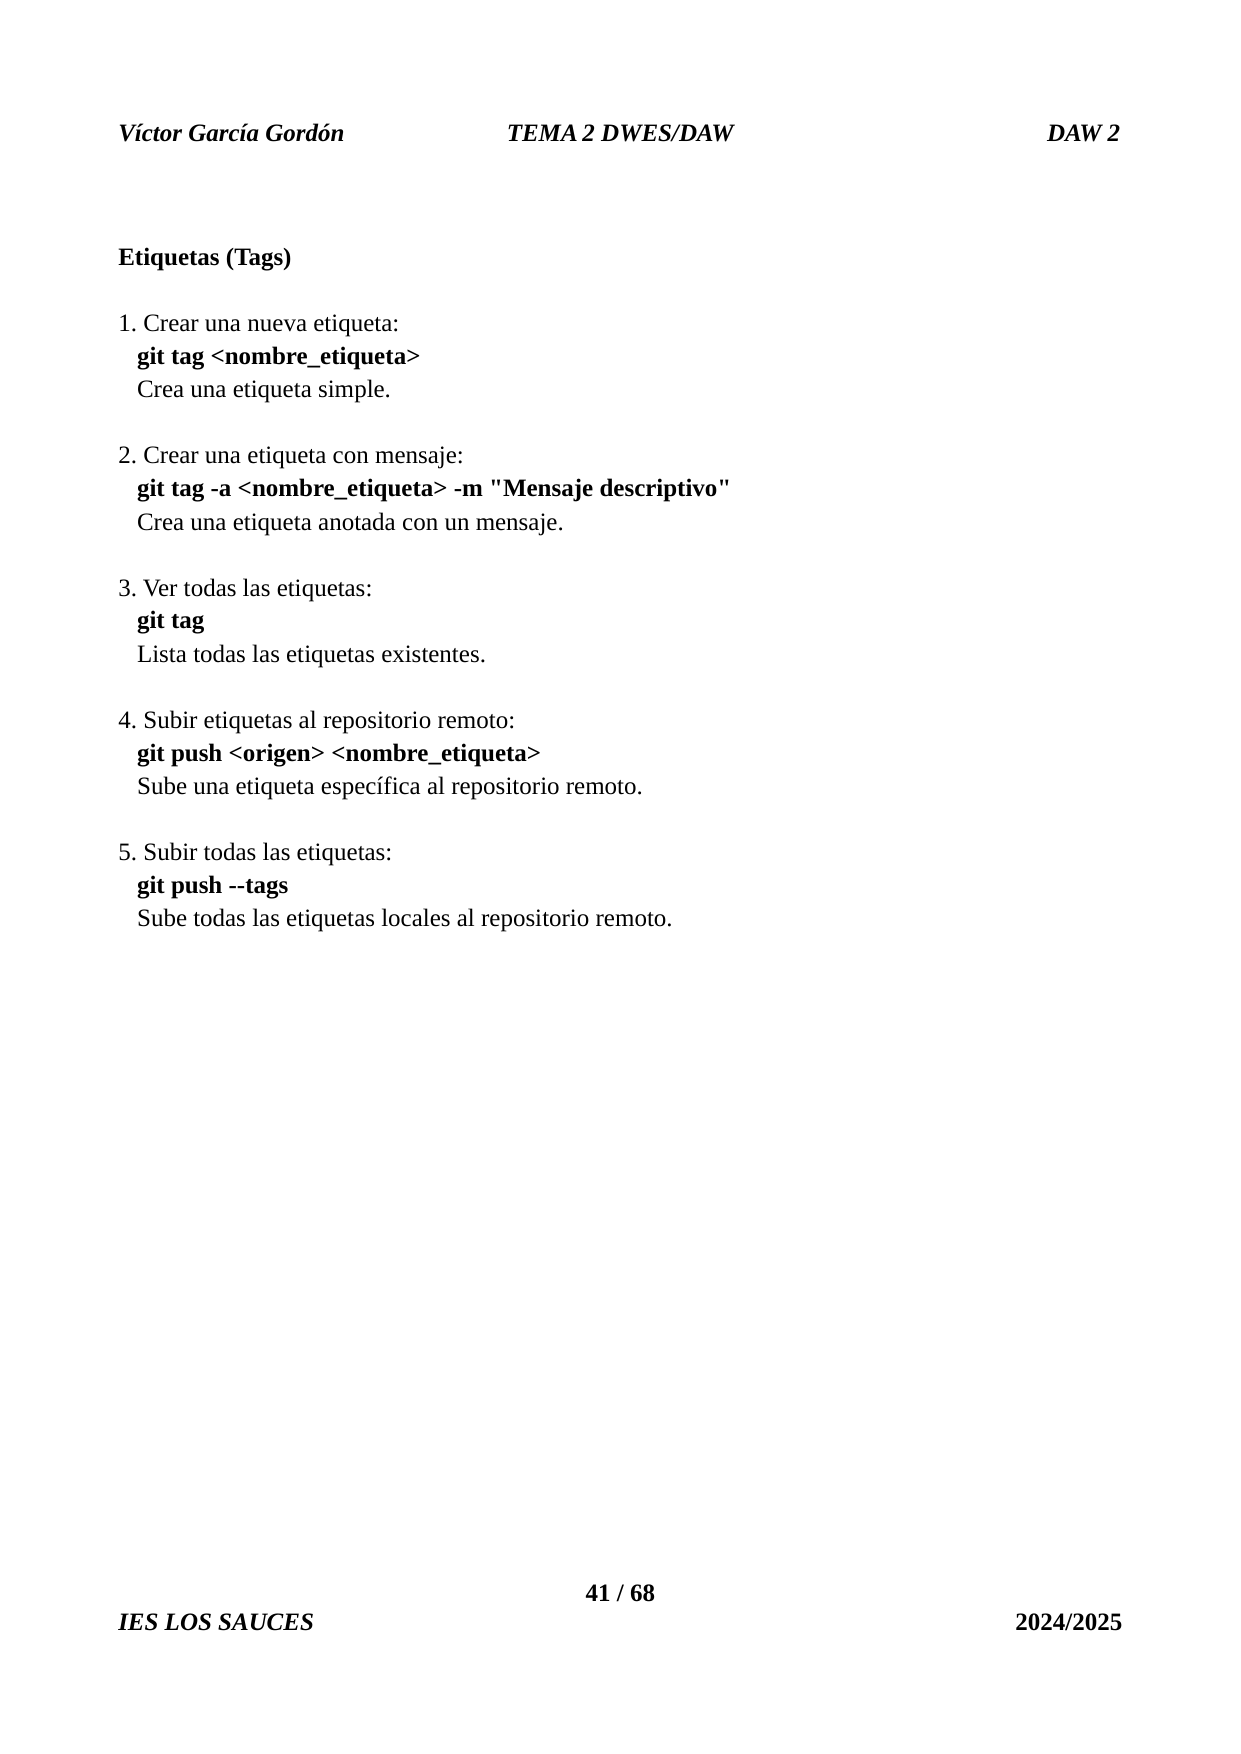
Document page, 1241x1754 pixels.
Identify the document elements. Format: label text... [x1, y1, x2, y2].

text Etiquetas (Tags) 1. Crear una nueva etiqueta: git tag <nombre_etiqueta> Crea una etiqueta simple. 2. Crear una etiqueta con mensaje: git tag -a <nombre_etiqueta> -m "Mensaje descriptivo" Crea una etiqueta anotada con un mensaje. 3. Ver todas las etiquetas: git tag Lista todas las etiquetas existentes. 4. Subir etiquetas al repositorio remoto: git push <origen> <nombre_etiqueta> Sube una etiqueta específica al repositorio remoto. 5. Subir todas las etiquetas: git push --tags Sube todas las etiquetas locales al repositorio remoto. [118, 176, 1122, 964]
